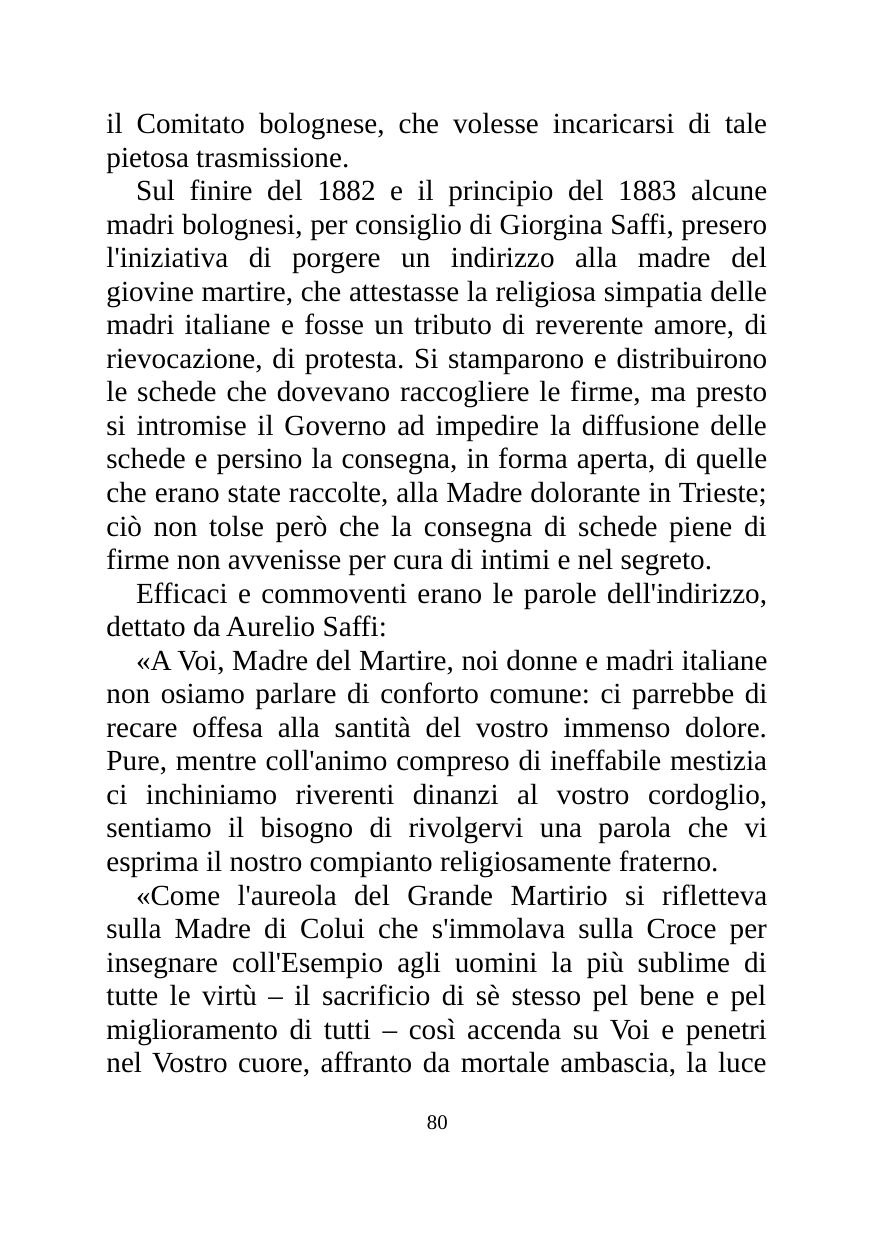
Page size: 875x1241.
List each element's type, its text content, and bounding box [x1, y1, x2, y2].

text «A Voi, Madre del Martire, noi donne e madri italiane non osiamo parlare di conforto comune: ci parrebbe di recare offesa alla santità del vostro immenso dolore. Pure, mentre coll'animo compreso di ineffabile mestizia ci inchiniamo riverenti dinanzi al vostro cordoglio, sentiamo il bisogno di rivolgervi una parola che vi esprima il nostro compianto religiosamente fraterno. [106, 643, 768, 878]
text Efficaci e commoventi erano le parole dell'indirizzo, dettato da Aurelio Saffi: [106, 576, 768, 643]
text il Comitato bolognese, che volesse incaricarsi di tale pietosa trasmissione. [106, 106, 768, 173]
text Sul finire del 1882 e il principio del 1883 alcune madri bolognesi, per consiglio di Giorgina Saffi, presero l'iniziativa di porgere un indirizzo alla madre del giovine martire, che attestasse la religiosa simpatia delle madri italiane e fosse un tributo di reverente amore, di rievocazione, di protesta. Si stamparono e distribuirono le schede che dovevano raccogliere le firme, ma presto si intromise il Governo ad impedire la diffusione delle schede e persino la consegna, in forma aperta, di quelle che erano state raccolte, alla Madre dolorante in Trieste; ciò non tolse però che la consegna di schede piene di firme non avvenisse per cura di intimi e nel segreto. [106, 173, 768, 576]
text «Come l'aureola del Grande Martirio si rifletteva sulla Madre di Colui che s'immolava sulla Croce per insegnare coll'Esempio agli uomini la più sublime di tutte le virtù – il sacrificio di sè stesso pel bene e pel miglioramento di tutti – così accenda su Voi e penetri nel Vostro cuore, affranto da mortale ambascia, la luce [106, 878, 768, 1079]
